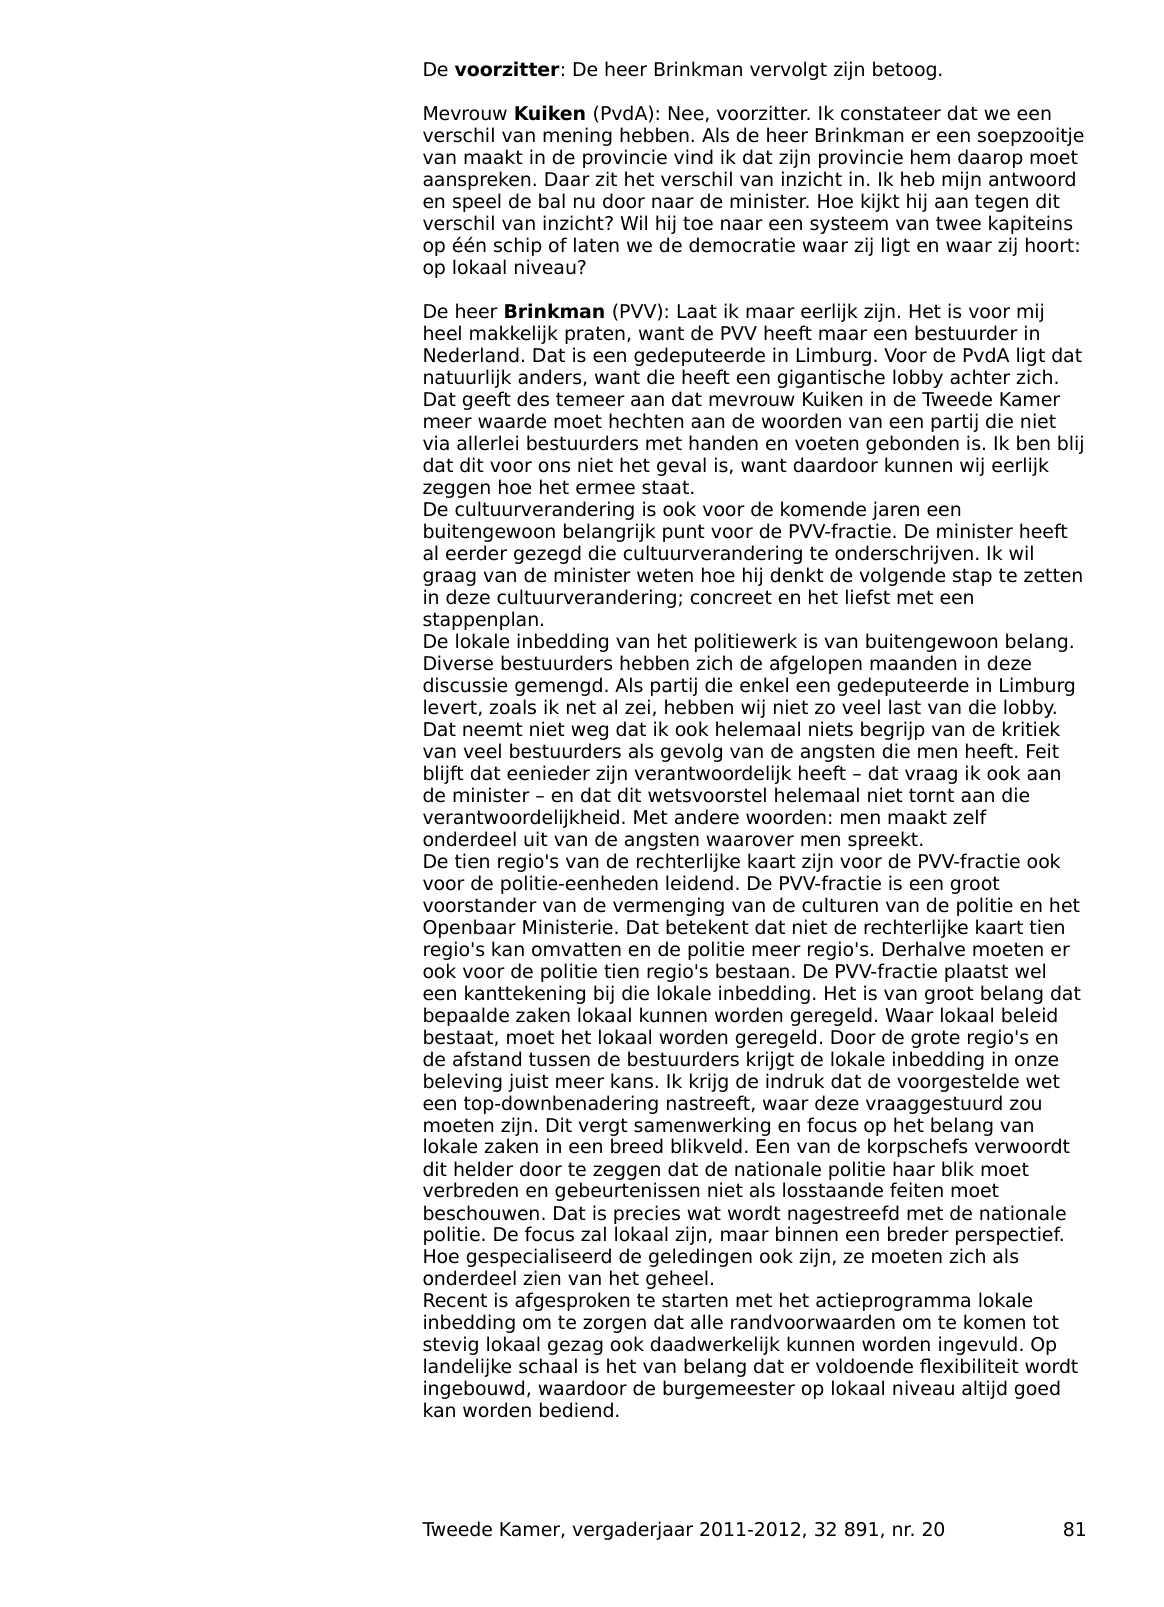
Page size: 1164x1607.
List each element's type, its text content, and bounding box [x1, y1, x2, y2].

text De voorzitter: De heer Brinkman vervolgt zijn betoog. [422, 59, 1087, 81]
text Mevrouw Kuiken (PvdA): Nee, voorzitter. Ik constateer dat we een verschil van mening hebben. Als de heer Brinkman er een soepzooitje van maakt in de provincie vind ik dat zijn provincie hem daarop moet aanspreken. Daar zit het verschil van inzicht in. Ik heb mijn antwoord en speel de bal nu door naar de minister. Hoe kijkt hij aan tegen dit verschil van inzicht? Wil hij toe naar een systeem van twee kapiteins op één schip of laten we de democratie waar zij ligt en waar zij hoort: op lokaal niveau? [422, 103, 1087, 279]
text Recent is afgesproken te starten met het actieprogramma lokale inbedding om te zorgen dat alle randvoorwaarden om te komen tot stevig lokaal gezag ook daadwerkelijk kunnen worden ingevuld. Op landelijke schaal is het van belang dat er voldoende flexibiliteit wordt ingebouwd, waardoor de burgemeester op lokaal niveau altijd goed kan worden bediend. [422, 1290, 1087, 1422]
text De lokale inbedding van het politiewerk is van buitengewoon belang. Diverse bestuurders hebben zich de afgelopen maanden in deze discussie gemengd. Als partij die enkel een gedeputeerde in Limburg levert, zoals ik net al zei, hebben wij niet zo veel last van die lobby. Dat neemt niet weg dat ik ook helemaal niets begrijp van de kritiek van veel bestuurders als gevolg van de angsten die men heeft. Feit blijft dat eenieder zijn verantwoordelijk heeft – dat vraag ik ook aan de minister – en dat dit wetsvoorstel helemaal niet tornt aan die verantwoordelijkheid. Met andere woorden: men maakt zelf onderdeel uit van de angsten waarover men spreekt. [422, 631, 1087, 851]
text De tien regio's van de rechterlijke kaart zijn voor de PVV-fractie ook voor de politie-eenheden leidend. De PVV-fractie is een groot voorstander van de vermenging van de culturen van de politie en het Openbaar Ministerie. Dat betekent dat niet de rechterlijke kaart tien regio's kan omvatten en de politie meer regio's. Derhalve moeten er ook voor de politie tien regio's bestaan. De PVV-fractie plaatst wel een kanttekening bij die lokale inbedding. Het is van groot belang dat bepaalde zaken lokaal kunnen worden geregeld. Waar lokaal beleid bestaat, moet het lokaal worden geregeld. Door de grote regio's en de afstand tussen de bestuurders krijgt de lokale inbedding in onze beleving juist meer kans. Ik krijg de indruk dat de voorgestelde wet een top-downbenadering nastreeft, waar deze vraaggestuurd zou moeten zijn. Dit vergt samenwerking en focus op het belang van lokale zaken in een breed blikveld. Een van de korpschefs verwoordt dit helder door te zeggen dat de nationale politie haar blik moet verbreden en gebeurtenissen niet als losstaande feiten moet beschouwen. Dat is precies wat wordt nagestreefd met de nationale politie. De focus zal lokaal zijn, maar binnen een breder perspectief. Hoe gespecialiseerd de geledingen ook zijn, ze moeten zich als onderdeel zien van het geheel. [422, 851, 1087, 1290]
text De heer Brinkman (PVV): Laat ik maar eerlijk zijn. Het is voor mij heel makkelijk praten, want de PVV heeft maar een bestuurder in Nederland. Dat is een gedeputeerde in Limburg. Voor de PvdA ligt dat natuurlijk anders, want die heeft een gigantische lobby achter zich. Dat geeft des temeer aan dat mevrouw Kuiken in de Tweede Kamer meer waarde moet hechten aan de woorden van een partij die niet via allerlei bestuurders met handen en voeten gebonden is. Ik ben blij dat dit voor ons niet het geval is, want daardoor kunnen wij eerlijk zeggen hoe het ermee staat. [422, 301, 1087, 499]
text De cultuurverandering is ook voor de komende jaren een buitengewoon belangrijk punt voor de PVV-fractie. De minister heeft al eerder gezegd die cultuurverandering te onderschrijven. Ik wil graag van de minister weten hoe hij denkt de volgende stap te zetten in deze cultuurverandering; concreet en het liefst met een stappenplan. [422, 499, 1087, 631]
